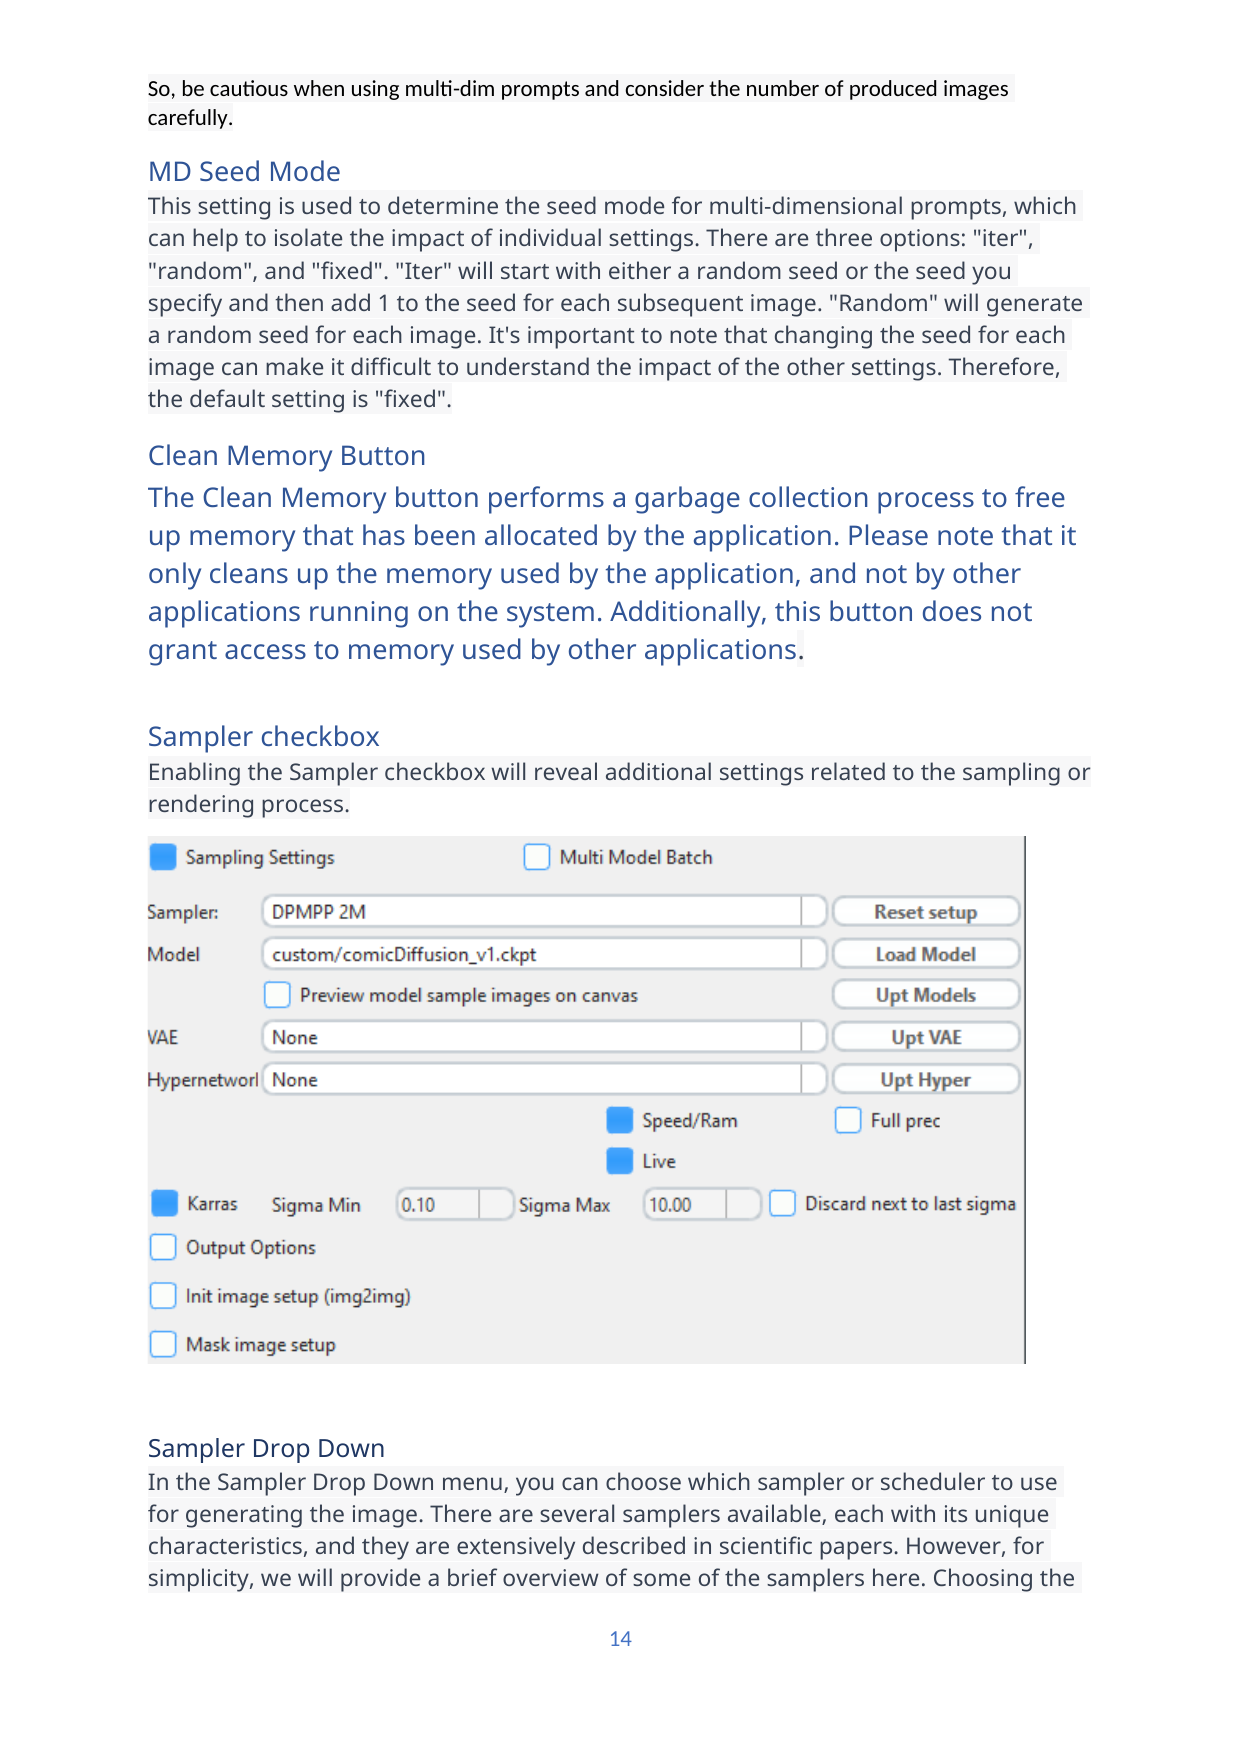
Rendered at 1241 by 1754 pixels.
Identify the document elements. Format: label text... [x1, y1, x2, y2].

subtitle MD Seed Mode [148, 152, 1093, 189]
text Enabling the Sampler checkbox will reveal additional settings related to the sampling or rendering process. [148, 756, 1093, 819]
subtitle Sampler checkbox [148, 718, 1093, 754]
subtitle Sampler Drop Down [148, 1431, 1093, 1464]
subtitle The Clean Memory button performs a garbage collection process to free up memory that has been allocated by the application. Please note that it only cleans up the memory used by the application, and not by other applications running on the system. Additionally, this button does not grant access to memory used by other applications. [148, 478, 1093, 667]
subtitle Clean Memory Button [148, 436, 1093, 473]
text So, be cautious when using multi-dim prompts and consider the number of produced images carefully. [148, 74, 1093, 131]
text This setting is used to determine the seed mode for multi-dimensional prompts, which can help to isolate the impact of individual settings. There are three options: "iter", "random", and "fixed". "Iter" will start with either a random seed or the seed you specify and then add 1 to the seed for each subsequent image. "Random" will generate a random seed for each image. It's important to note that changing the seed for each image can make it difficult to understand the impact of the other settings. Therefore, the default setting is "fixed". [148, 190, 1093, 414]
text In the Sampler Drop Down menu, you can choose which sampler or scheduler to use for generating the image. There are several samplers available, each with its unique characteristics, and they are extensively described in scientific papers. However, for simplicity, we will provide a brief overview of some of the samplers here. Choosing the [148, 1466, 1093, 1593]
